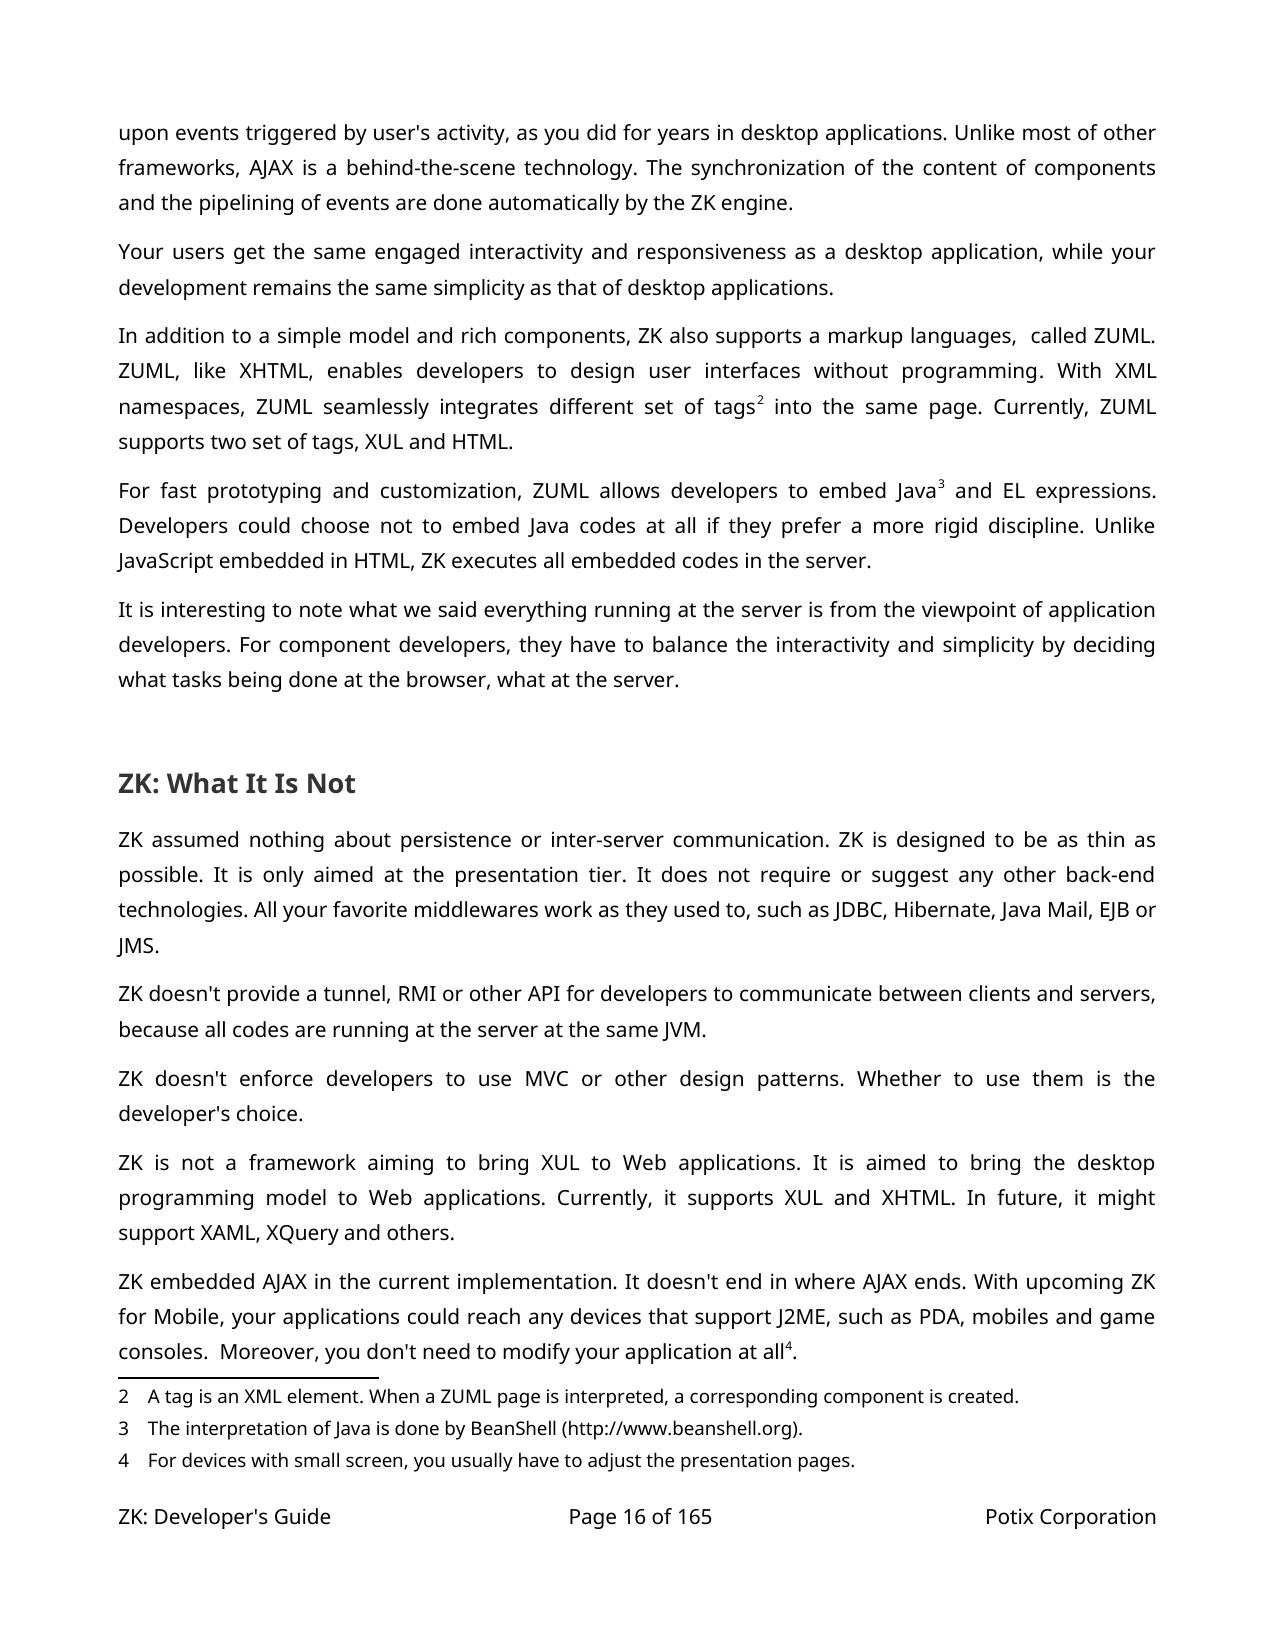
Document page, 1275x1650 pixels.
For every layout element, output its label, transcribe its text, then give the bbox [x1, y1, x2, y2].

subtitle ZK: What It Is Not [118, 765, 1157, 801]
text ZK doesn't enforce developers to use MVC or other design patterns. Whether to use them is the developer's choice. [118, 1064, 1157, 1127]
text In addition to a simple model and rich components, ZK also supports a markup languages, called ZUML. ZUML, like XHTML, enables developers to design user interfaces without programming. With XML namespaces, ZUML seamlessly integrates different set of tags into the same page. Currently, ZUML supports two set of tags, XUL and HTML. [118, 321, 1157, 455]
text For devices with small screen, you usually have to adjust the presentation pages. [118, 1447, 1157, 1473]
text upon events triggered by user's activity, as you did for years in desktop applications. Unlike most of other frameworks, AJAX is a behind-the-scene technology. The synchronization of the content of components and the pipelining of events are done automatically by the ZK engine. [118, 118, 1157, 217]
text ZK is not a framework aiming to bring XUL to Web applications. It is aimed to bring the desktop programming model to Web applications. Currently, it supports XUL and XHTML. In future, it might support XAML, XQuery and others. [118, 1148, 1157, 1246]
text ZK assumed nothing about persistence or inter-server communication. ZK is designed to be as thin as possible. It is only aimed at the presentation tier. It does not require or suggest any other back-end technologies. All your favorite middlewares work as they used to, such as JDBC, Hibernate, Java Mail, EJB or JMS. [118, 825, 1157, 959]
text It is interesting to note what we said everything running at the server is from the viewpoint of application developers. For component developers, they have to balance the interactivity and simplicity by deciding what tasks being done at the browser, what at the server. [118, 595, 1157, 694]
text ZK doesn't provide a tunnel, RMI or other API for developers to communicate between clients and servers, because all codes are running at the server at the same JVM. [118, 979, 1157, 1043]
text The interpretation of Java is done by BeanShell (http://www.beanshell.org). [118, 1416, 1157, 1441]
text A tag is an XML element. When a ZUML page is interpreted, a corresponding component is created. [118, 1384, 1157, 1409]
text Your users get the same engaged interactivity and responsiveness as a desktop application, while your development remains the same simplicity as that of desktop applications. [118, 237, 1157, 301]
text ZK embedded AJAX in the current implementation. It doesn't end in where AJAX ends. With upcoming ZK for Mobile, your applications could reach any devices that support J2ME, such as PDA, mobiles and game consoles. Moreover, you don't need to modify your application at all. [118, 1267, 1157, 1366]
text For fast prototyping and customization, ZUML allows developers to embed Java and EL expressions. Developers could choose not to embed Java codes at all if they prefer a more rigid discipline. Unlike JavaScript embedded in HTML, ZK executes all embedded codes in the server. [118, 476, 1157, 574]
